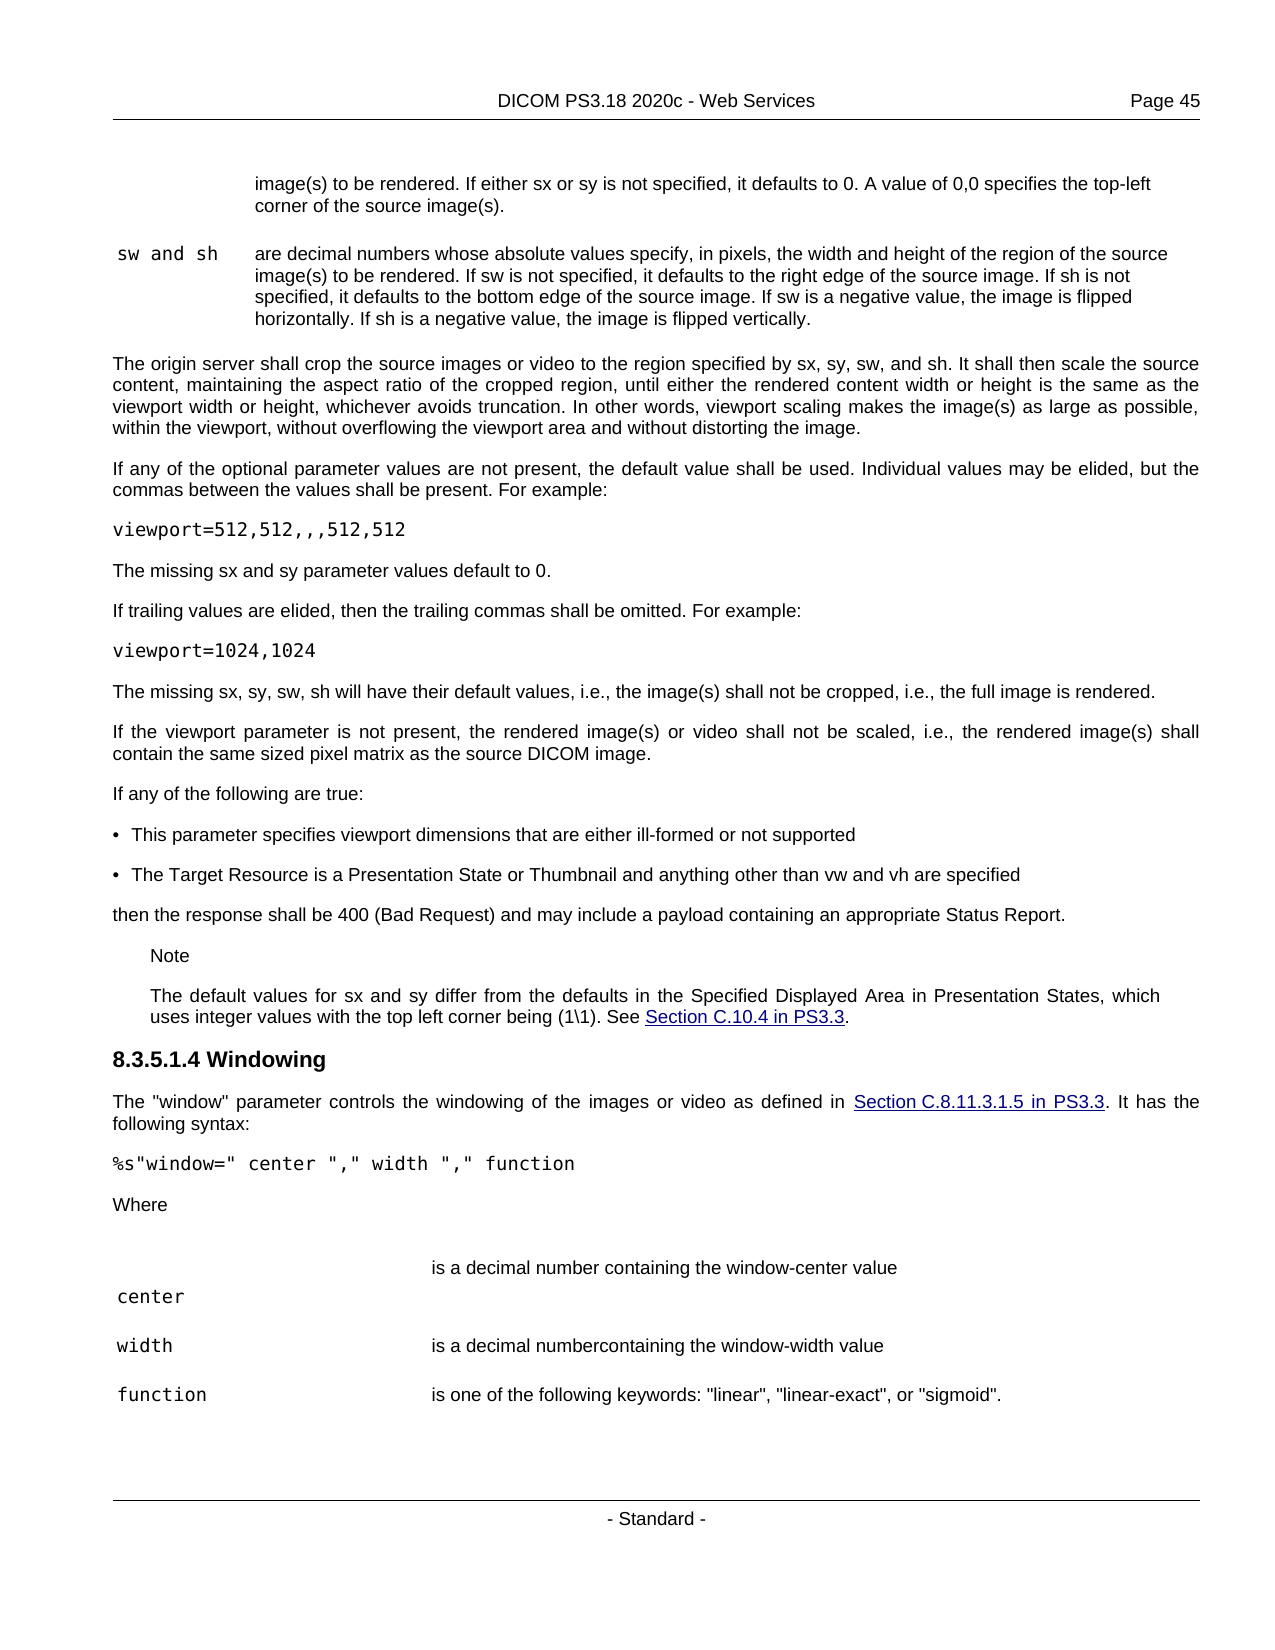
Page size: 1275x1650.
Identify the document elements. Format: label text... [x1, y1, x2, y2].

text The default values for sx and sy differ from the defaults in the Specified Displayed Area in Presentation States, which uses integer values with the top left corner being (1\1). See Section C.10.4 in PS3.3. [150, 985, 1162, 1028]
text viewport=512,512,,,512,512 [112, 519, 1200, 541]
text The origin server shall crop the source images or video to the region specified by sx, sy, sw, and sh. It shall then scale the source content, maintaining the aspect ratio of the cropped region, until either the rendered content width or height is the same as the viewport width or height, whichever avoids truncation. In other words, viewport scaling makes the image(s) as large as possible, within the viewport, without overflowing the viewport area and without distorting the image. [112, 352, 1200, 438]
text then the response shall be 400 (Bad Request) and may include a payload containing an appropriate Status Report. [112, 904, 1200, 926]
text The missing sx, sy, sw, sh will have their default values, i.e., the image(s) shall not be cropped, i.e., the full image is rendered. [112, 681, 1200, 703]
text The missing sx and sy parameter values default to 0. [112, 560, 1200, 581]
text 8.3.5.1.4 Windowing [112, 1047, 1200, 1072]
table_cell is one of the following keywords: "linear", "linear-exact", or "sigmoid". [427, 1361, 1200, 1410]
table_cell are decimal numbers whose absolute values specify, in pixels, the width and height of the region of the source image(s) to be rendered. If sw is not specified, it defaults to the right edge of the source image. If sh is not specified, it defaults to the bottom edge of the source image. If sw is a negative value, the image is flipped horizontally. If sh is a negative value, the image is flipped vertically. [250, 220, 1200, 333]
table_cell sw and sh [113, 220, 250, 333]
text If trailing values are elided, then the trailing commas shall be omitted. For example: [112, 600, 1200, 622]
text If any of the optional parameter values are not present, the default value shall be used. Individual values may be elided, but the commas between the values shall be present. For example: [112, 457, 1200, 500]
table_header center [113, 1234, 427, 1312]
table_cell width [113, 1312, 427, 1361]
table_cell function [113, 1361, 427, 1410]
table_cell image(s) to be rendered. If either sx or sy is not specified, it defaults to 0. A value of 0,0 specifies the top-left corner of the source image(s). [250, 150, 1200, 220]
text • This parameter specifies viewport dimensions that are either ill-formed or not supported [112, 823, 1200, 845]
text %s"window=" center "," width "," function [112, 1153, 1200, 1175]
table_cell [113, 150, 250, 220]
text If any of the following are true: [112, 783, 1200, 805]
table_header is a decimal number containing the window-center value [427, 1234, 1200, 1312]
table_cell is a decimal numbercontaining the window-width value [427, 1312, 1200, 1361]
text viewport=1024,1024 [112, 640, 1200, 662]
text Where [112, 1194, 1200, 1215]
text If the viewport parameter is not present, the rendered image(s) or video shall not be scaled, i.e., the rendered image(s) shall contain the same sized pixel matrix as the source DICOM image. [112, 721, 1200, 764]
text The "window" parameter controls the windowing of the images or video as defined in Section C.8.11.3.1.5 in PS3.3. It has the following syntax: [112, 1091, 1200, 1134]
text Note [150, 944, 1162, 966]
text • The Target Resource is a Presentation State or Thumbnail and anything other than vw and vh are specified [112, 864, 1200, 885]
